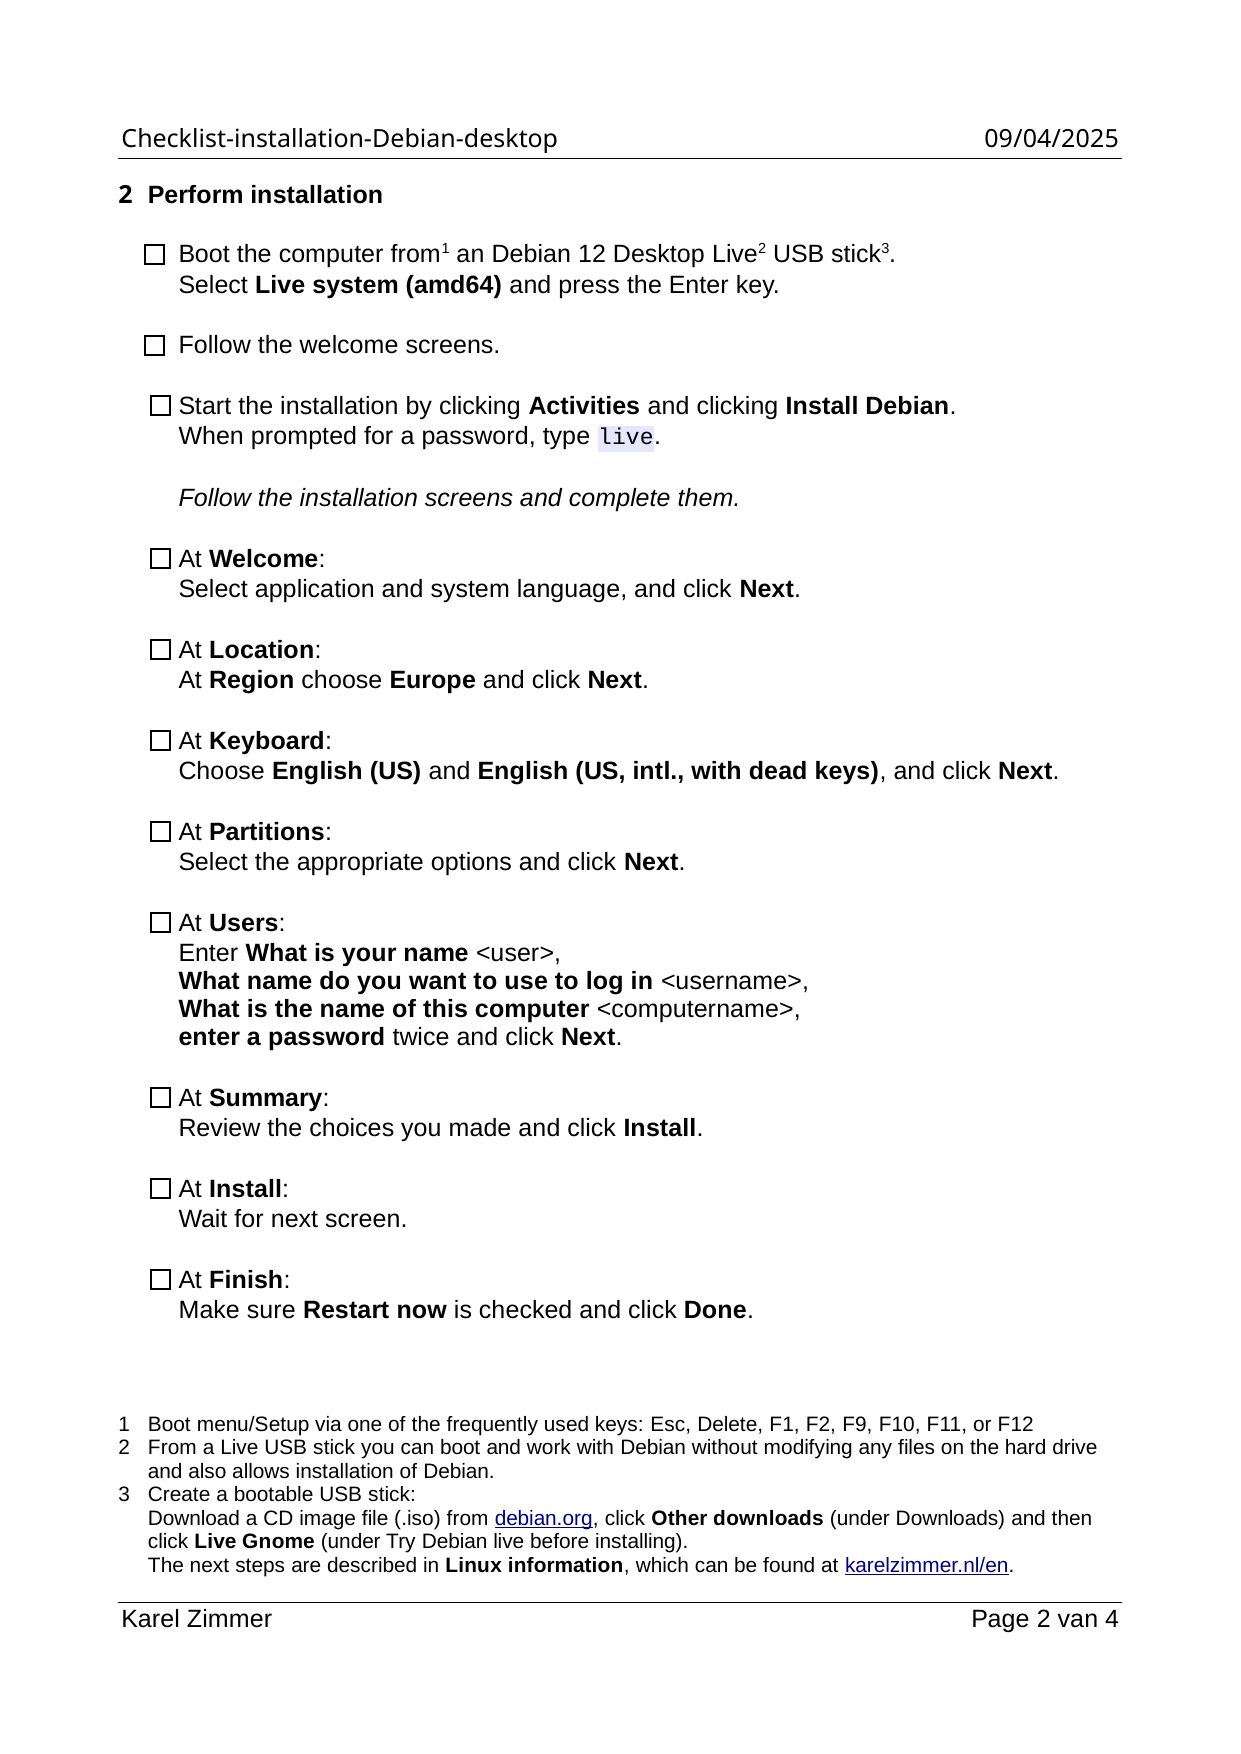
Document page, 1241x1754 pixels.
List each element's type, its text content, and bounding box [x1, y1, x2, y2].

table_cell Choose English (US) and English (US, intl., with dead keys), and click Next. [177, 756, 1122, 786]
table_cell [142, 877, 177, 907]
table_cell [142, 665, 177, 695]
table_cell At Finish: [177, 1264, 1122, 1295]
table_cell [142, 574, 177, 604]
table_cell [142, 269, 177, 300]
table_cell [142, 817, 177, 847]
table_cell [142, 847, 177, 877]
table_cell At Keyboard: [177, 726, 1122, 756]
table_cell Start the installation by clicking Activities and clicking Install Debian. [177, 391, 1122, 421]
table_cell [142, 544, 177, 574]
table_cell [118, 604, 142, 635]
table_cell [118, 544, 142, 574]
table_cell Select the appropriate options and click Next. [177, 847, 1122, 877]
table_cell [118, 1113, 142, 1143]
table_cell At Install: [177, 1174, 1122, 1204]
table_cell Review the choices you made and click Install. [177, 1113, 1122, 1143]
table_cell [142, 330, 177, 360]
table_cell At Region choose Europe and click Next. [177, 665, 1122, 695]
table_cell [142, 360, 177, 391]
table_cell [177, 453, 1122, 483]
table_cell Select Live system (amd64) and press the Enter key. [177, 269, 1122, 300]
table_cell [118, 847, 142, 877]
table_cell [118, 1052, 142, 1082]
table_cell [118, 908, 142, 938]
table_cell [118, 635, 142, 665]
table_cell At Location: [177, 635, 1122, 665]
table_cell [118, 360, 142, 391]
table_cell [142, 1143, 177, 1173]
table_header [118, 239, 142, 269]
table_cell [118, 938, 142, 1052]
table_cell When prompted for a password, type live. [177, 421, 1122, 453]
table_cell [118, 786, 142, 817]
table_cell [177, 514, 1122, 544]
table_cell [142, 1204, 177, 1234]
table_cell [142, 1083, 177, 1113]
list Perform installation [118, 177, 1122, 211]
table_cell [118, 514, 142, 544]
table_cell [177, 786, 1122, 817]
table_cell [118, 1234, 142, 1264]
table_cell Follow the welcome screens. [177, 330, 1122, 360]
table_cell [142, 695, 177, 726]
table_cell [142, 421, 177, 453]
table_cell [142, 483, 177, 513]
table_cell [177, 1052, 1122, 1082]
table_cell [118, 665, 142, 695]
table_cell [177, 877, 1122, 907]
table_cell [142, 1264, 177, 1295]
table_cell [142, 604, 177, 635]
table_cell At Partitions: [177, 817, 1122, 847]
table_cell [118, 421, 142, 453]
table_cell [118, 1264, 142, 1295]
table_cell [142, 908, 177, 938]
table_cell Select application and system language, and click Next. [177, 574, 1122, 604]
table_cell [142, 300, 177, 330]
table_cell [118, 726, 142, 756]
table_cell [177, 695, 1122, 726]
table_cell [177, 1143, 1122, 1173]
table_cell Enter What is your name <user>, What name do you want to use to log in <username>, What is the name of this computer <computername>, enter a password twice and click Next. [177, 938, 1122, 1052]
table_cell At Summary: [177, 1083, 1122, 1113]
table_cell At Welcome: [177, 544, 1122, 574]
table_cell [118, 391, 142, 421]
table_cell Wait for next screen. [177, 1204, 1122, 1234]
table_cell [142, 391, 177, 421]
table_cell [142, 1052, 177, 1082]
table_cell [118, 574, 142, 604]
table_cell [142, 756, 177, 786]
table_cell [118, 695, 142, 726]
table_cell Follow the installation screens and complete them. [177, 483, 1122, 513]
table_cell [142, 635, 177, 665]
table_header [142, 239, 177, 269]
table_cell [142, 786, 177, 817]
table_cell [118, 1204, 142, 1234]
table_cell [118, 300, 142, 330]
table_cell [118, 877, 142, 907]
table_cell [118, 1143, 142, 1173]
table_cell [177, 300, 1122, 330]
table_cell [142, 1234, 177, 1264]
table_cell [118, 756, 142, 786]
table_cell [177, 360, 1122, 391]
table_cell [118, 1295, 142, 1325]
table_cell [118, 817, 142, 847]
table_cell [118, 269, 142, 300]
table_cell [142, 453, 177, 483]
table_cell [177, 1234, 1122, 1264]
table_cell [118, 1174, 142, 1204]
table_cell [142, 938, 177, 1052]
table_cell [177, 604, 1122, 635]
table_cell [142, 1113, 177, 1143]
table_cell At Users: [177, 908, 1122, 938]
table_cell [142, 726, 177, 756]
table_cell [142, 514, 177, 544]
table_header Boot the computer from an Debian 12 Desktop Live USB stick. [177, 239, 1122, 269]
table_cell [142, 1174, 177, 1204]
table_cell Make sure Restart now is checked and click Done. [177, 1295, 1122, 1325]
table_cell [118, 483, 142, 513]
table_cell [118, 453, 142, 483]
table_cell [118, 330, 142, 360]
table_cell [142, 1295, 177, 1325]
table_cell [118, 1083, 142, 1113]
